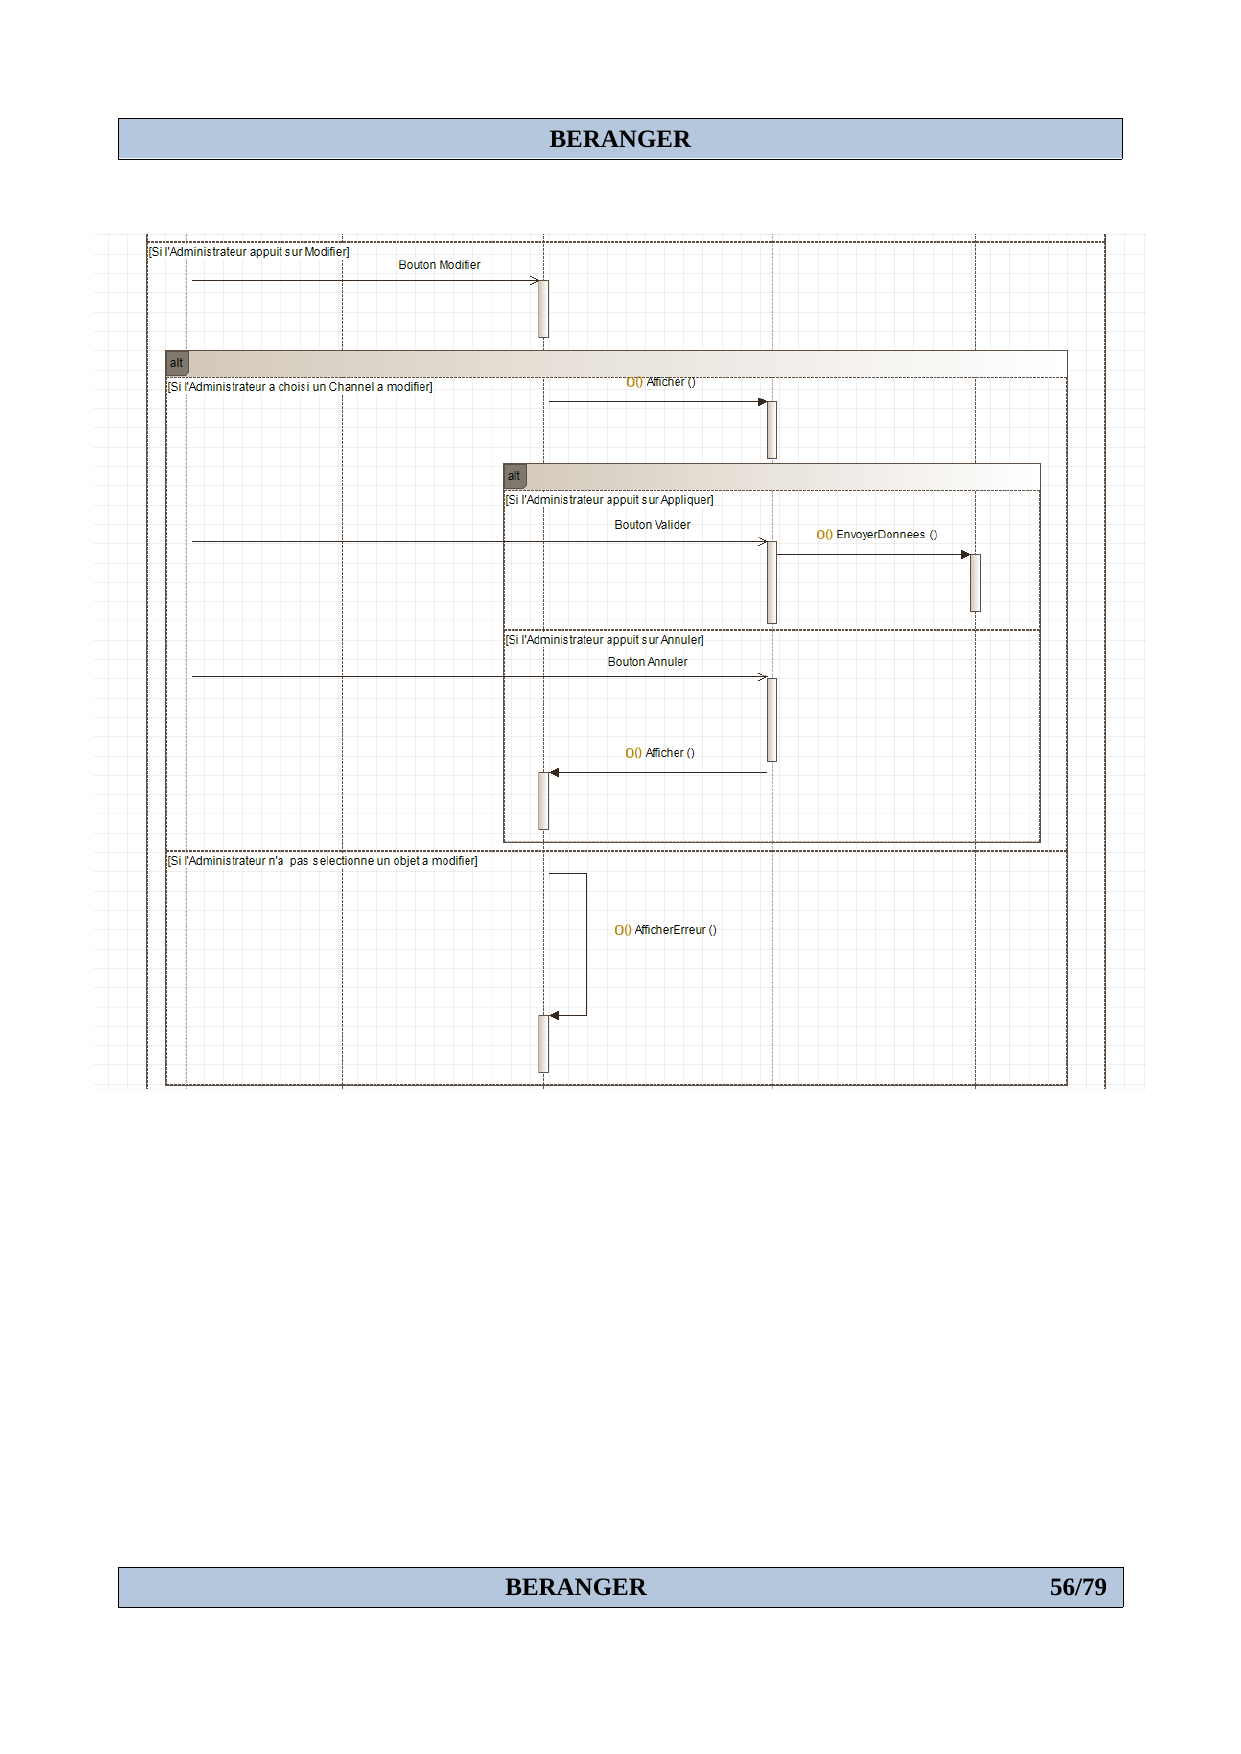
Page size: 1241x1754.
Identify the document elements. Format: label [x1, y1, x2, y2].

picture [93, 234, 1147, 1090]
